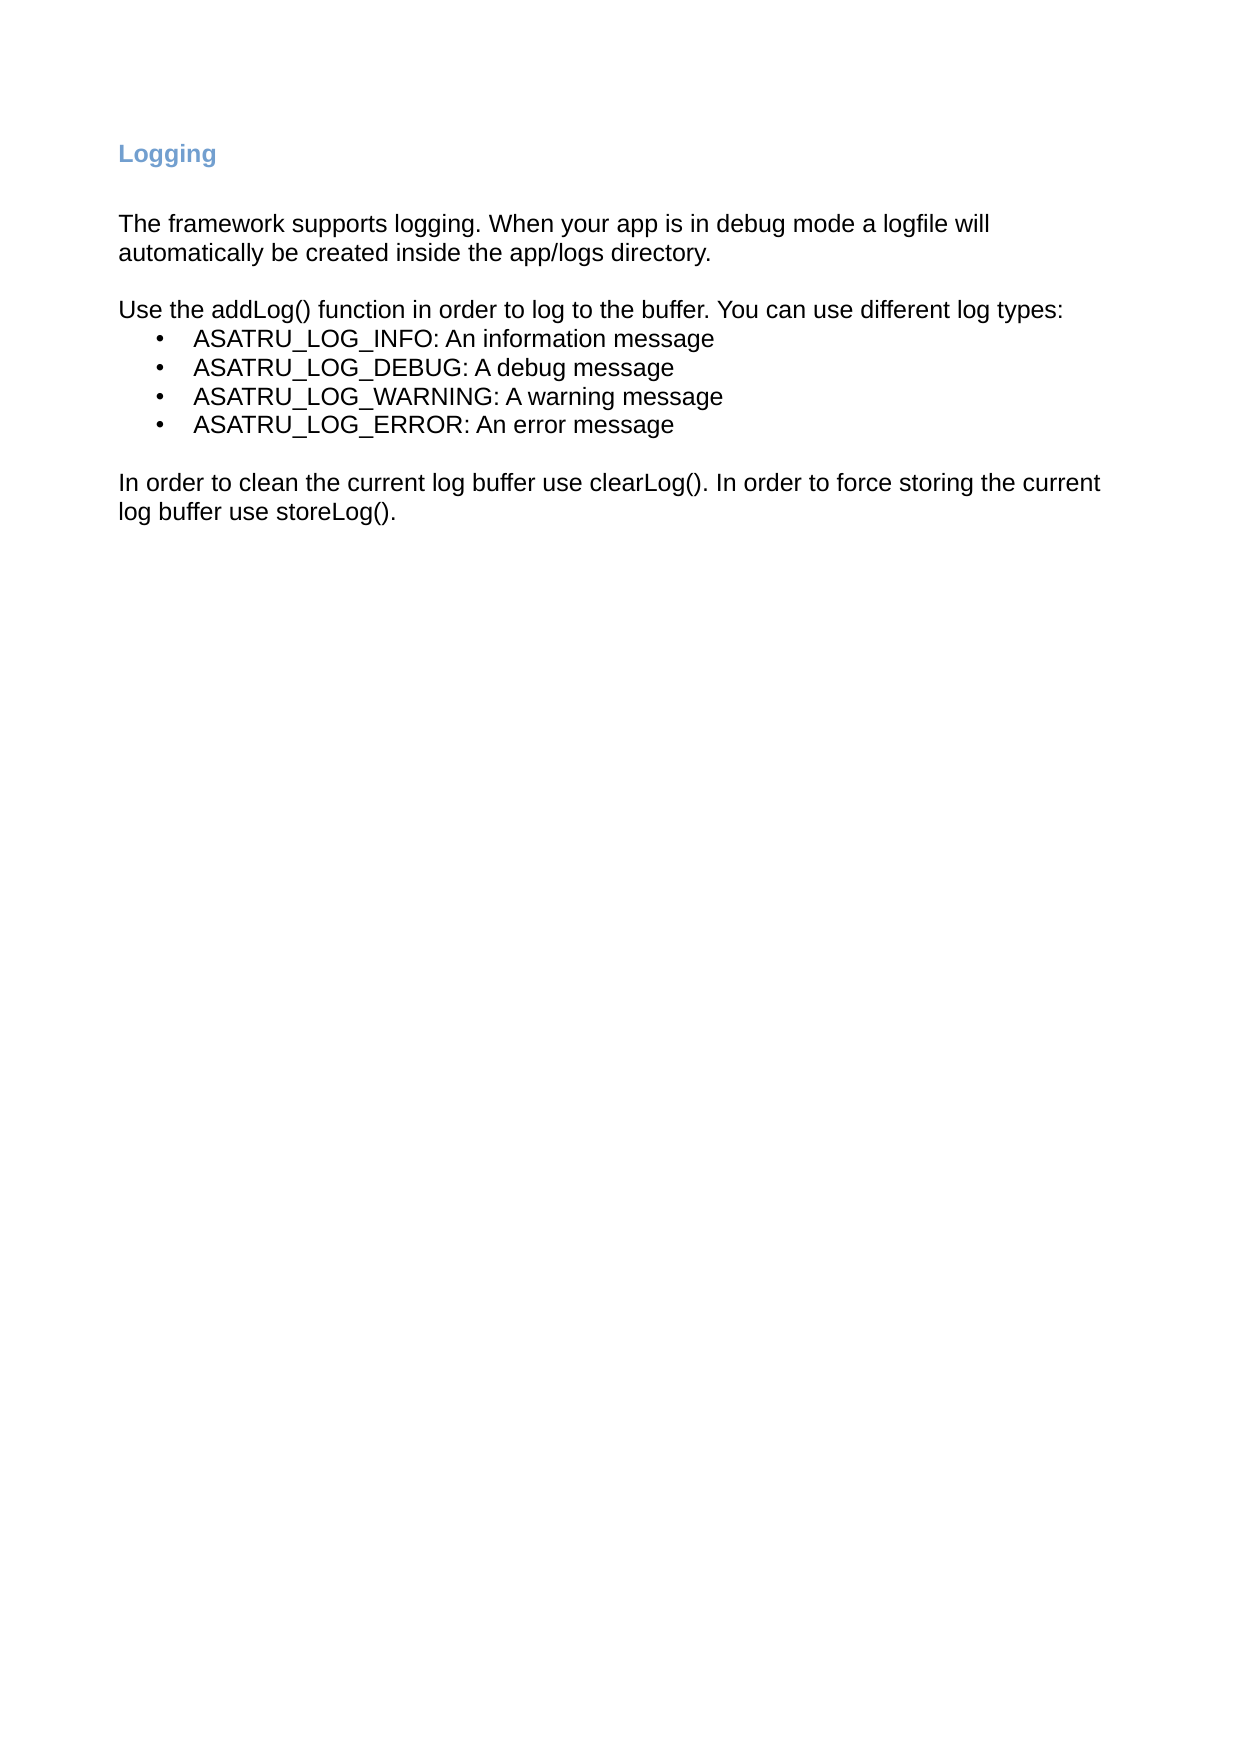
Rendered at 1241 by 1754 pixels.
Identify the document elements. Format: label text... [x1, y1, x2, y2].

text Use the addLog() function in order to log to the buffer. You can use different log types: [118, 295, 1122, 324]
list ASATRU_LOG_DEBUG: A debug message [156, 353, 1122, 382]
text The framework supports logging. When your app is in debug mode a logfile will automatically be created inside the app/logs directory. [118, 209, 1122, 266]
list ASATRU_LOG_WARNING: A warning message [156, 382, 1122, 411]
list ASATRU_LOG_ERROR: An error message [156, 411, 1122, 439]
text In order to clean the current log buffer use clearLog(). In order to force storing the current log buffer use storeLog(). [118, 468, 1122, 526]
list ASATRU_LOG_INFO: An information message [156, 324, 1122, 353]
subtitle Logging [118, 139, 1122, 168]
